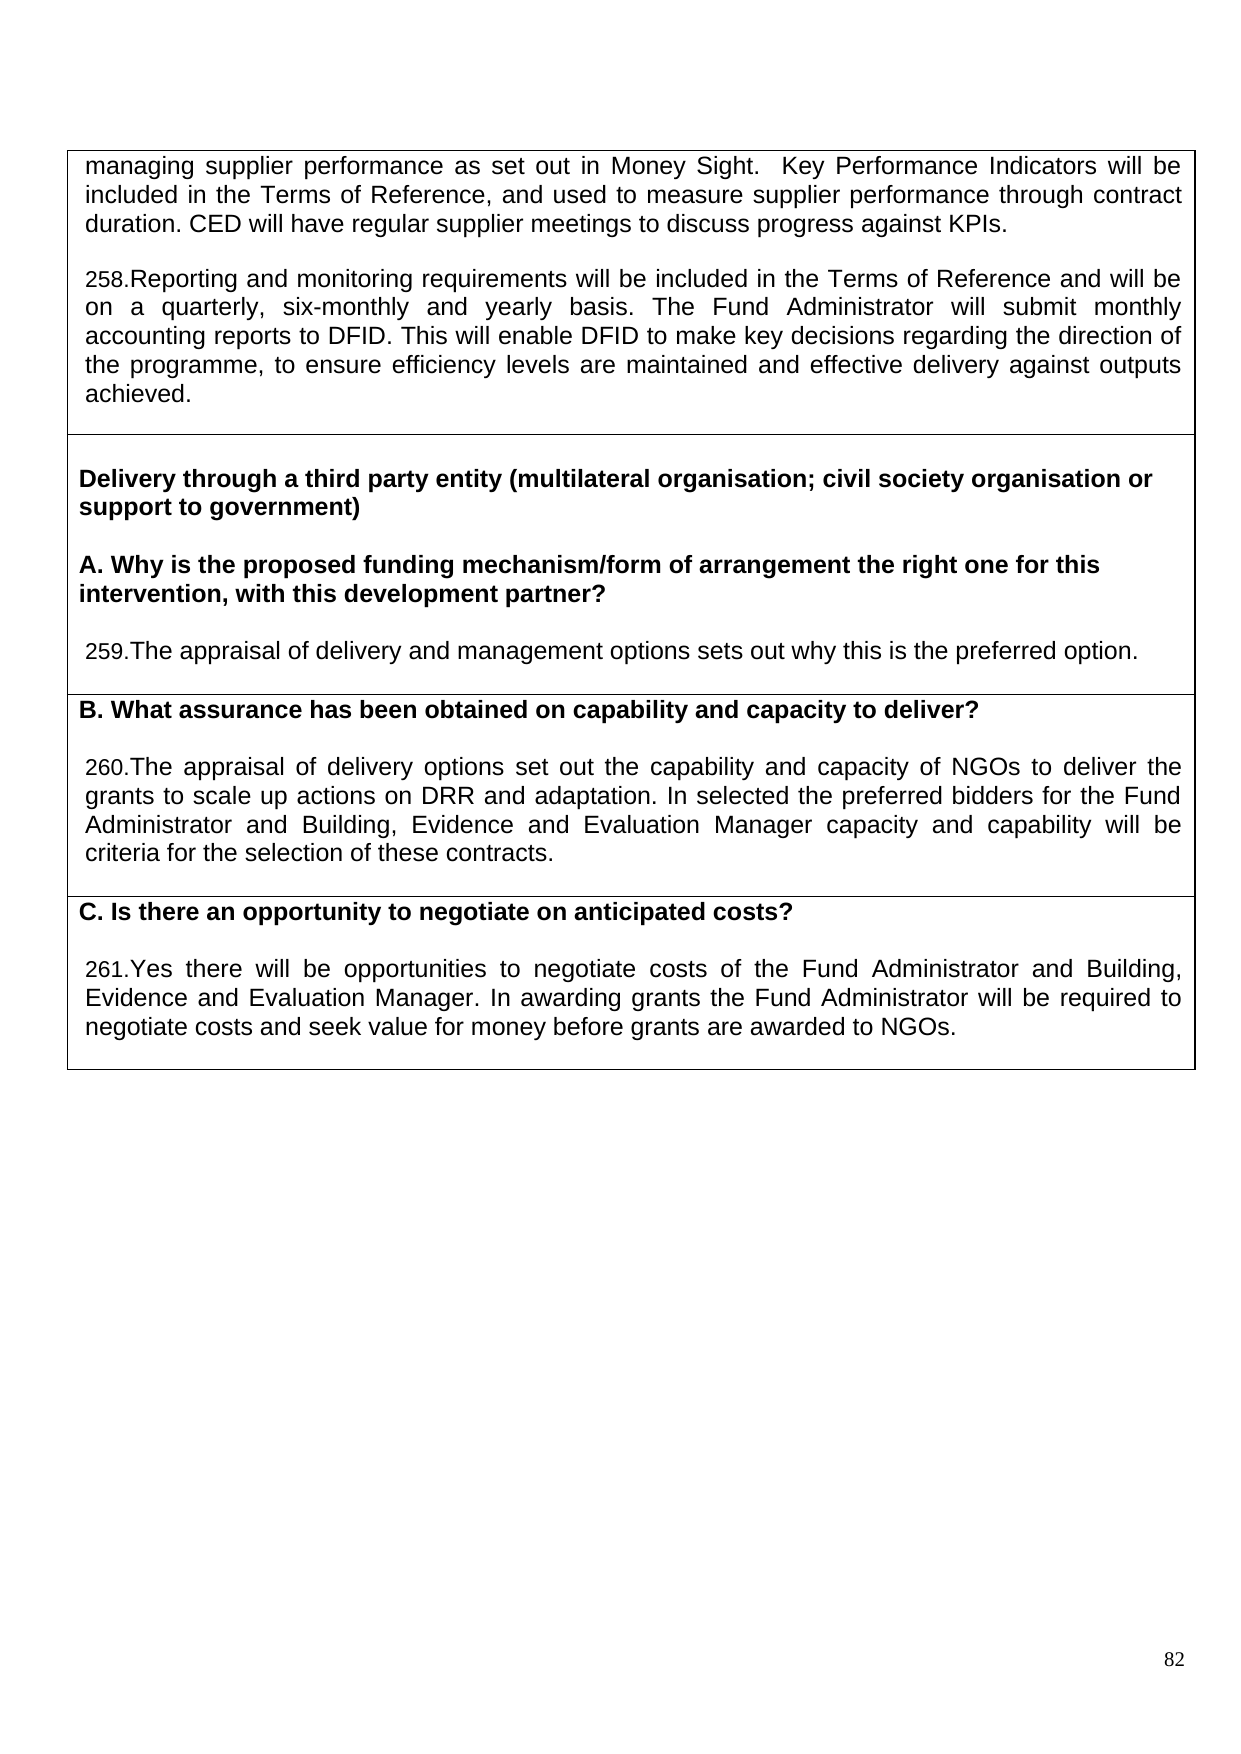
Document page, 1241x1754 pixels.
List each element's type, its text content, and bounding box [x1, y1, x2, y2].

table_cell managing supplier performance as set out in Money Sight. Key Performance Indicators will be included in the Terms of Reference, and used to measure supplier performance through contract duration. CED will have regular supplier meetings to discuss progress against KPIs. Reporting and monitoring requirements will be included in the Terms of Reference and will be on a quarterly, six-monthly and yearly basis. The Fund Administrator will submit monthly accounting reports to DFID. This will enable DFID to make key decisions regarding the direction of the programme, to ensure efficiency levels are maintained and effective delivery against outputs achieved. [68, 151, 1194, 434]
table_cell C. Is there an opportunity to negotiate on anticipated costs? Yes there will be opportunities to negotiate costs of the Fund Administrator and Building, Evidence and Evaluation Manager. In awarding grants the Fund Administrator will be required to negotiate costs and seek value for money before grants are awarded to NGOs. [68, 897, 1194, 1069]
table_cell Delivery through a third party entity (multilateral organisation; civil society organisation or support to government) A. Why is the proposed funding mechanism/form of arrangement the right one for this intervention, with this development partner? The appraisal of delivery and management options sets out why this is the preferred option. [68, 435, 1194, 693]
table_cell B. What assurance has been obtained on capability and capacity to deliver? The appraisal of delivery options set out the capability and capacity of NGOs to deliver the grants to scale up actions on DRR and adaptation. In selected the preferred bidders for the Fund Administrator and Building, Evidence and Evaluation Manager capacity and capability will be criteria for the selection of these contracts. [68, 695, 1194, 896]
